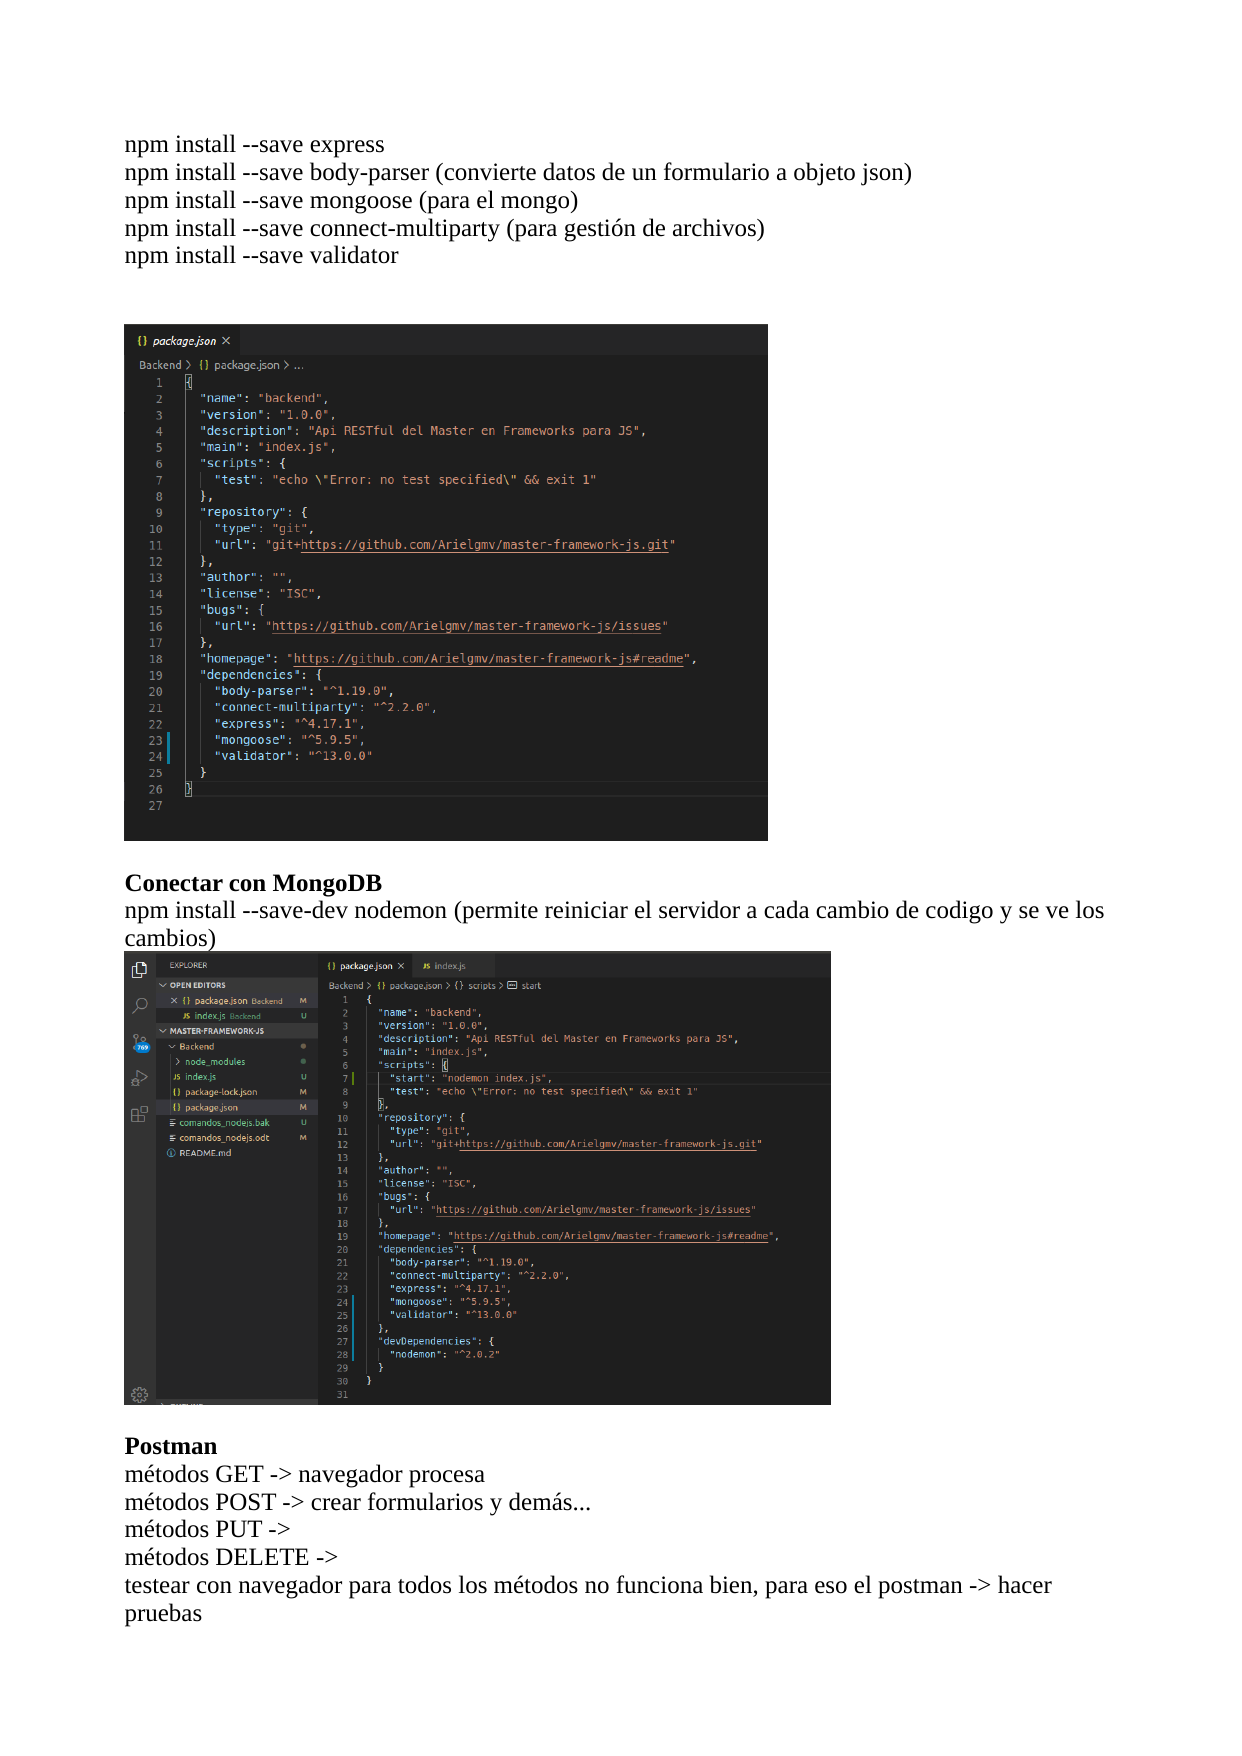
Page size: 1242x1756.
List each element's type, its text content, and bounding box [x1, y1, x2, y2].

picture [124, 324, 768, 841]
text npm install --save express [118, 124, 1123, 158]
text métodos GET -> navegador procesa [118, 1460, 1123, 1488]
text testear con navegador para todos los métodos no funciona bien, para eso el postman -> hacer pruebas [118, 1571, 1123, 1633]
text npm install --save-dev nodemon (permite reiniciar el servidor a cada cambio de codigo y se ve los cambios) [118, 896, 1123, 952]
text npm install --save validator [118, 241, 1123, 269]
picture [124, 951, 831, 1405]
text métodos POST -> crear formularios y demás... [118, 1488, 1123, 1516]
text métodos PUT -> [118, 1516, 1123, 1543]
text métodos DELETE -> [118, 1543, 1123, 1571]
text Conectar con MongoDB [118, 869, 1123, 896]
text npm install --save mongoose (para el mongo) [118, 186, 1123, 214]
text npm install --save connect-multiparty (para gestión de archivos) [118, 214, 1123, 241]
text Postman [118, 1432, 1123, 1460]
text npm install --save body-parser (convierte datos de un formulario a objeto json) [118, 158, 1123, 186]
